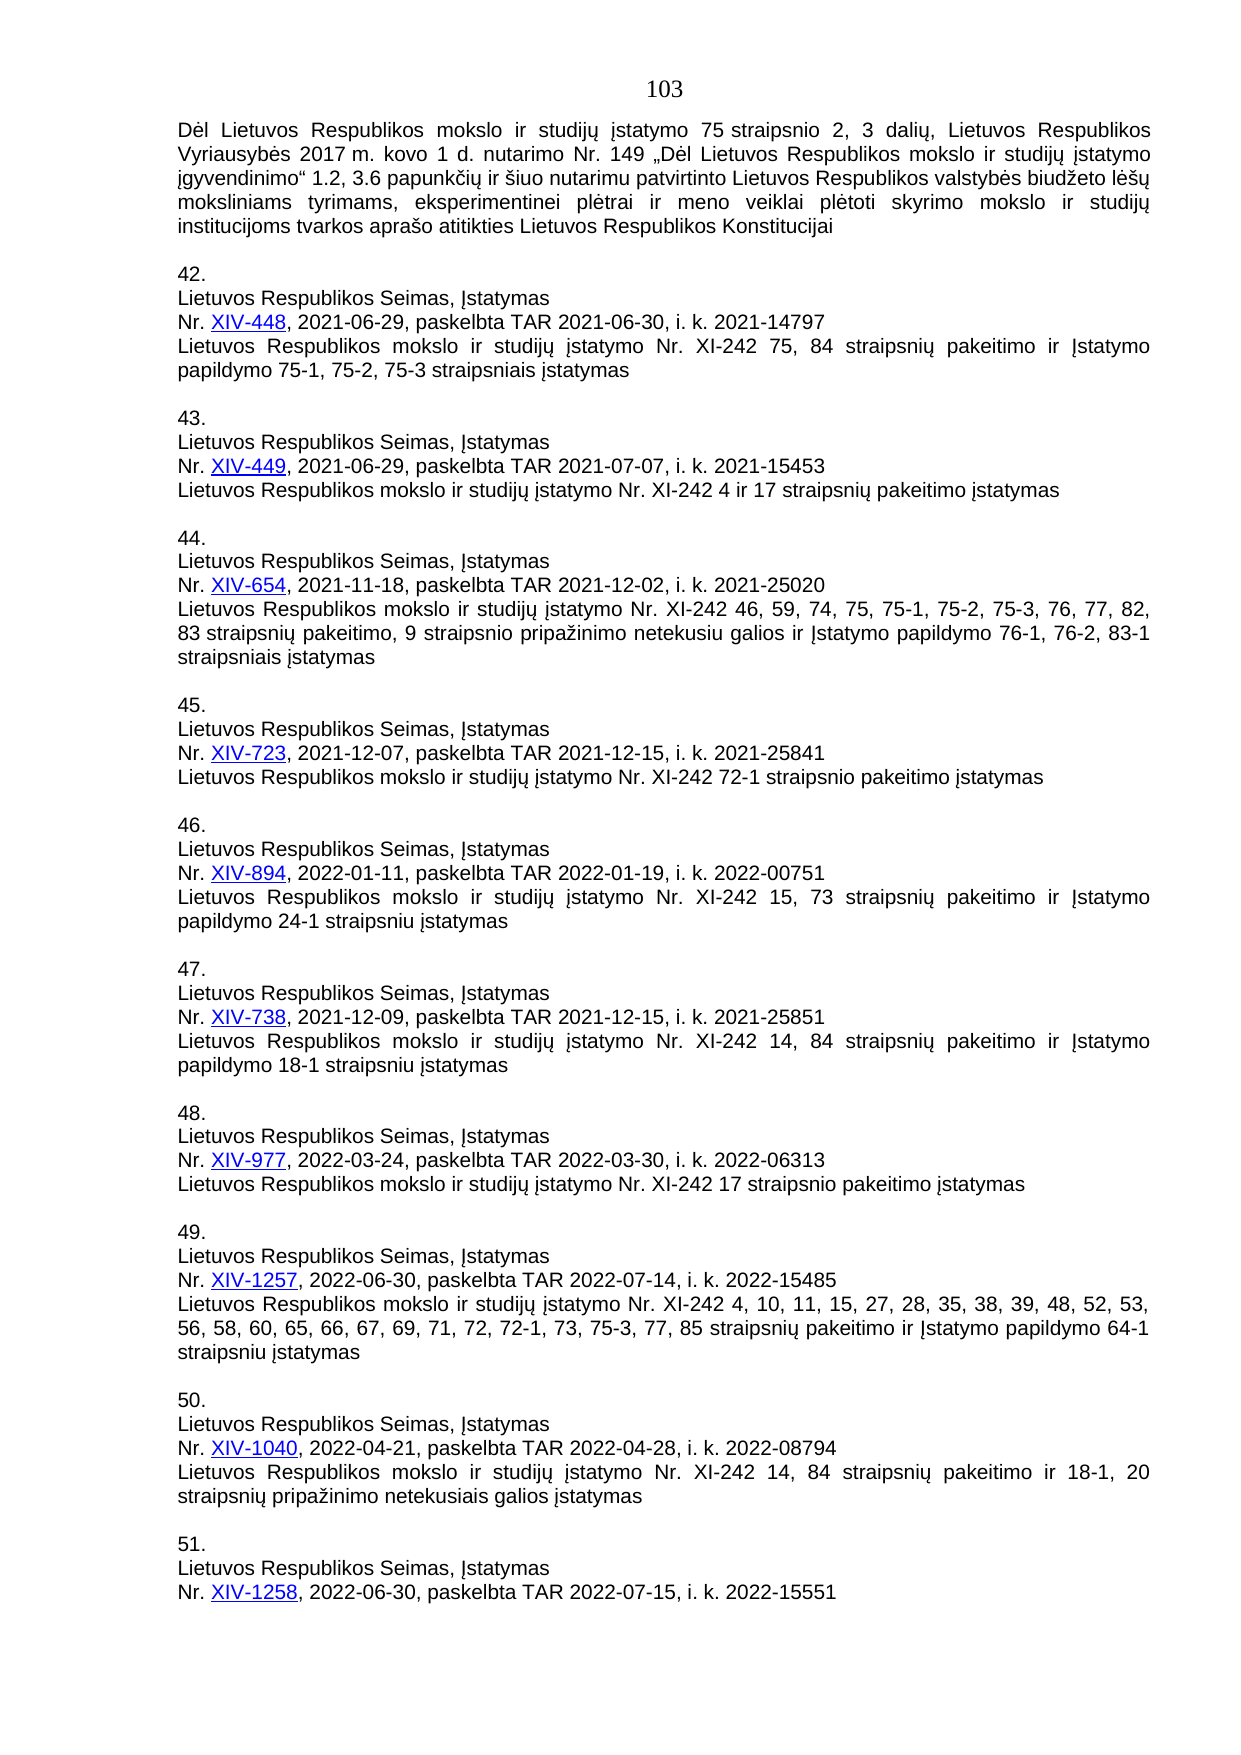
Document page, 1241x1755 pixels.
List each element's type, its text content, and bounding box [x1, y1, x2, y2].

text Lietuvos Respublikos mokslo ir studijų įstatymo Nr. XI-242 46, 59, 74, 75, 75-1, 75-2, 75-3, 76, 77, 82, 83 straipsnių pakeitimo, 9 straipsnio pripažinimo netekusiu galios ir Įstatymo papildymo 76-1, 76-2, 83-1 straipsniais įstatymas [177, 597, 1152, 669]
text Lietuvos Respublikos mokslo ir studijų įstatymo Nr. XI-242 4, 10, 11, 15, 27, 28, 35, 38, 39, 48, 52, 53, 56, 58, 60, 65, 66, 67, 69, 71, 72, 72-1, 73, 75-3, 77, 85 straipsnių pakeitimo ir Įstatymo papildymo 64-1 straipsniu įstatymas [177, 1292, 1152, 1364]
text Nr. XIV-738, 2021-12-09, paskelbta TAR 2021-12-15, i. k. 2021-25851 [177, 1004, 1152, 1028]
text Lietuvos Respublikos mokslo ir studijų įstatymo Nr. XI-242 15, 73 straipsnių pakeitimo ir Įstatymo papildymo 24-1 straipsniu įstatymas [177, 885, 1152, 933]
text Lietuvos Respublikos Seimas, Įstatymas [177, 1556, 1152, 1579]
text Nr. XIV-654, 2021-11-18, paskelbta TAR 2021-12-02, i. k. 2021-25020 [177, 573, 1152, 597]
text Lietuvos Respublikos mokslo ir studijų įstatymo Nr. XI-242 14, 84 straipsnių pakeitimo ir Įstatymo papildymo 18-1 straipsniu įstatymas [177, 1028, 1152, 1076]
text Lietuvos Respublikos Seimas, Įstatymas [177, 717, 1152, 741]
text Lietuvos Respublikos mokslo ir studijų įstatymo Nr. XI-242 75, 84 straipsnių pakeitimo ir Įstatymo papildymo 75-1, 75-2, 75-3 straipsniais įstatymas [177, 334, 1152, 382]
text Lietuvos Respublikos Seimas, Įstatymas [177, 286, 1152, 310]
text Lietuvos Respublikos Seimas, Įstatymas [177, 1244, 1152, 1268]
text 50. [177, 1388, 1152, 1412]
text Lietuvos Respublikos Seimas, Įstatymas [177, 1412, 1152, 1436]
text 42. [177, 262, 1152, 286]
text Lietuvos Respublikos mokslo ir studijų įstatymo Nr. XI-242 14, 84 straipsnių pakeitimo ir 18-1, 20 straipsnių pripažinimo netekusiais galios įstatymas [177, 1460, 1152, 1508]
text Lietuvos Respublikos Seimas, Įstatymas [177, 981, 1152, 1004]
text Dėl Lietuvos Respublikos mokslo ir studijų įstatymo 75 straipsnio 2, 3 dalių, Lietuvos Respublikos Vyriausybės 2017 m. kovo 1 d. nutarimo Nr. 149 „Dėl Lietuvos Respublikos mokslo ir studijų įstatymo įgyvendinimo“ 1.2, 3.6 papunkčių ir šiuo nutarimu patvirtinto Lietuvos Respublikos valstybės biudžeto lėšų moksliniams tyrimams, eksperimentinei plėtrai ir meno veiklai plėtoti skyrimo mokslo ir studijų institucijoms tvarkos aprašo atitikties Lietuvos Respublikos Konstitucijai [177, 118, 1152, 238]
text Nr. XIV-894, 2022-01-11, paskelbta TAR 2022-01-19, i. k. 2022-00751 [177, 861, 1152, 885]
text Lietuvos Respublikos mokslo ir studijų įstatymo Nr. XI-242 17 straipsnio pakeitimo įstatymas [177, 1172, 1152, 1196]
text Lietuvos Respublikos Seimas, Įstatymas [177, 549, 1152, 573]
text Nr. XIV-1257, 2022-06-30, paskelbta TAR 2022-07-14, i. k. 2022-15485 [177, 1268, 1152, 1292]
text 44. [177, 525, 1152, 549]
text Lietuvos Respublikos mokslo ir studijų įstatymo Nr. XI-242 4 ir 17 straipsnių pakeitimo įstatymas [177, 477, 1152, 501]
text Nr. XIV-1040, 2022-04-21, paskelbta TAR 2022-04-28, i. k. 2022-08794 [177, 1436, 1152, 1460]
text Nr. XIV-1258, 2022-06-30, paskelbta TAR 2022-07-15, i. k. 2022-15551 [177, 1579, 1152, 1603]
text Lietuvos Respublikos Seimas, Įstatymas [177, 1124, 1152, 1148]
text 51. [177, 1532, 1152, 1556]
text Nr. XIV-448, 2021-06-29, paskelbta TAR 2021-06-30, i. k. 2021-14797 [177, 310, 1152, 334]
text Nr. XIV-723, 2021-12-07, paskelbta TAR 2021-12-15, i. k. 2021-25841 [177, 741, 1152, 765]
text Lietuvos Respublikos Seimas, Įstatymas [177, 429, 1152, 453]
text 49. [177, 1220, 1152, 1244]
text 43. [177, 406, 1152, 429]
text Nr. XIV-977, 2022-03-24, paskelbta TAR 2022-03-30, i. k. 2022-06313 [177, 1148, 1152, 1172]
text 45. [177, 693, 1152, 717]
text Lietuvos Respublikos mokslo ir studijų įstatymo Nr. XI-242 72-1 straipsnio pakeitimo įstatymas [177, 765, 1152, 789]
text 47. [177, 957, 1152, 981]
text Nr. XIV-449, 2021-06-29, paskelbta TAR 2021-07-07, i. k. 2021-15453 [177, 453, 1152, 477]
text Lietuvos Respublikos Seimas, Įstatymas [177, 837, 1152, 861]
text 48. [177, 1100, 1152, 1124]
text 46. [177, 813, 1152, 837]
